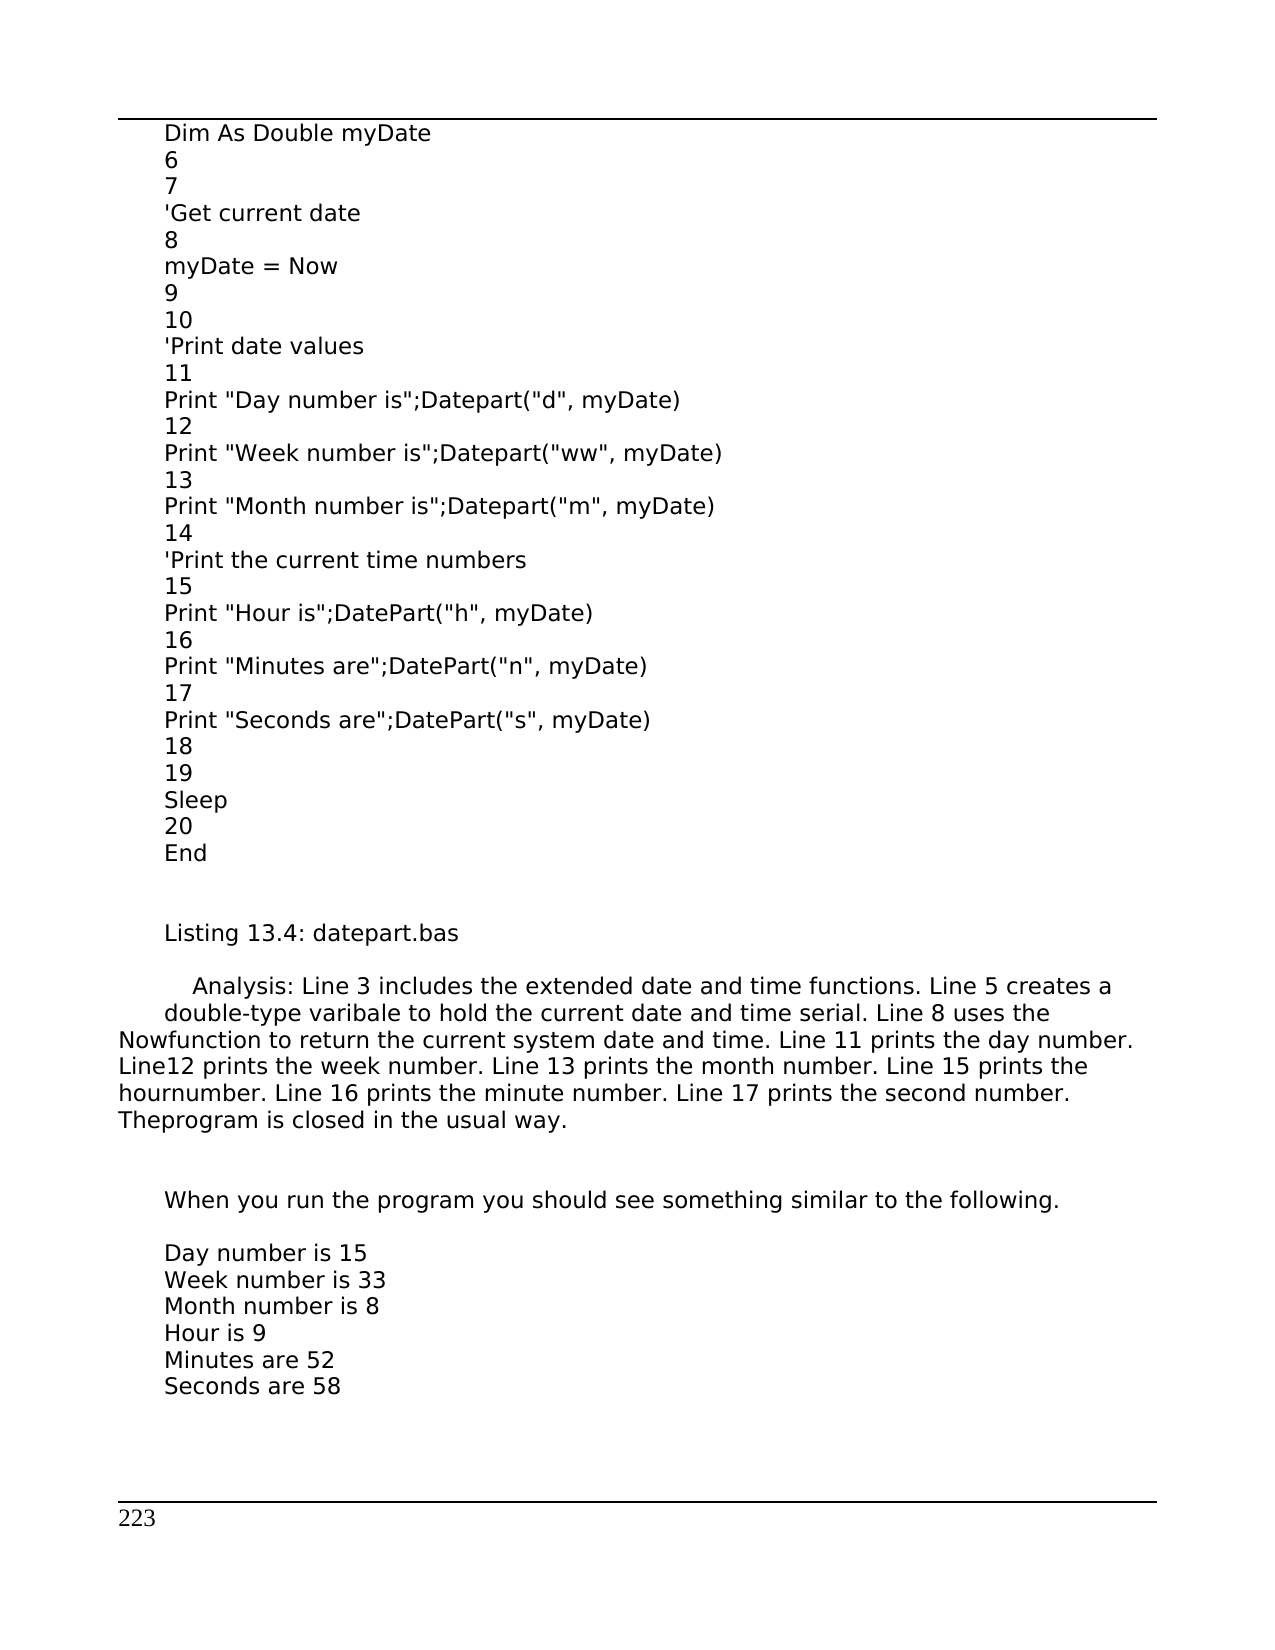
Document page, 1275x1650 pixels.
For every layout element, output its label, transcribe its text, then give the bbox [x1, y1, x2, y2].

text 17 [118, 680, 1157, 707]
text When you run the program you should see something similar to the following. [118, 1187, 1157, 1213]
text Print "Week number is";Datepart("ww", myDate) [118, 440, 1157, 467]
text 10 [118, 307, 1157, 333]
text Print "Month number is";Datepart("m", myDate) [118, 493, 1157, 520]
text 20 [118, 813, 1157, 840]
text double-type varibale to hold the current date and time serial. Line 8 uses the Nowfunction to return the current system date and time. Line 11 prints the day number. Line12 prints the week number. Line 13 prints the month number. Line 15 prints the hournumber. Line 16 prints the minute number. Line 17 prints the second number. Theprogram is closed in the usual way. [118, 1000, 1157, 1133]
text 16 [118, 627, 1157, 653]
text 19 [118, 760, 1157, 787]
text 14 [118, 520, 1157, 547]
text 9 [118, 280, 1157, 307]
text Day number is 15 [118, 1240, 1157, 1267]
text 8 [118, 227, 1157, 253]
text 11 [118, 360, 1157, 387]
text Week number is 33 [118, 1267, 1157, 1293]
text 18 [118, 733, 1157, 760]
text 'Print date values [118, 333, 1157, 360]
text 'Get current date [118, 200, 1157, 227]
text Seconds are 58 [118, 1373, 1157, 1400]
text 15 [118, 573, 1157, 600]
text Dim As Double myDate [118, 120, 1157, 147]
text 12 [118, 413, 1157, 440]
text End [118, 840, 1157, 867]
text 6 [118, 147, 1157, 173]
text Analysis: Line 3 includes the extended date and time functions. Line 5 creates a [118, 973, 1157, 1000]
text 'Print the current time numbers [118, 547, 1157, 573]
text Print "Seconds are";DatePart("s", myDate) [118, 707, 1157, 733]
text 7 [118, 173, 1157, 200]
text Month number is 8 [118, 1293, 1157, 1320]
text myDate = Now [118, 253, 1157, 280]
text Print "Hour is";DatePart("h", myDate) [118, 600, 1157, 627]
text Print "Minutes are";DatePart("n", myDate) [118, 653, 1157, 680]
text 13 [118, 467, 1157, 493]
text Sleep [118, 787, 1157, 813]
text Minutes are 52 [118, 1347, 1157, 1373]
text Print "Day number is";Datepart("d", myDate) [118, 387, 1157, 413]
text Listing 13.4: datepart.bas [118, 920, 1157, 947]
text Hour is 9 [118, 1320, 1157, 1347]
